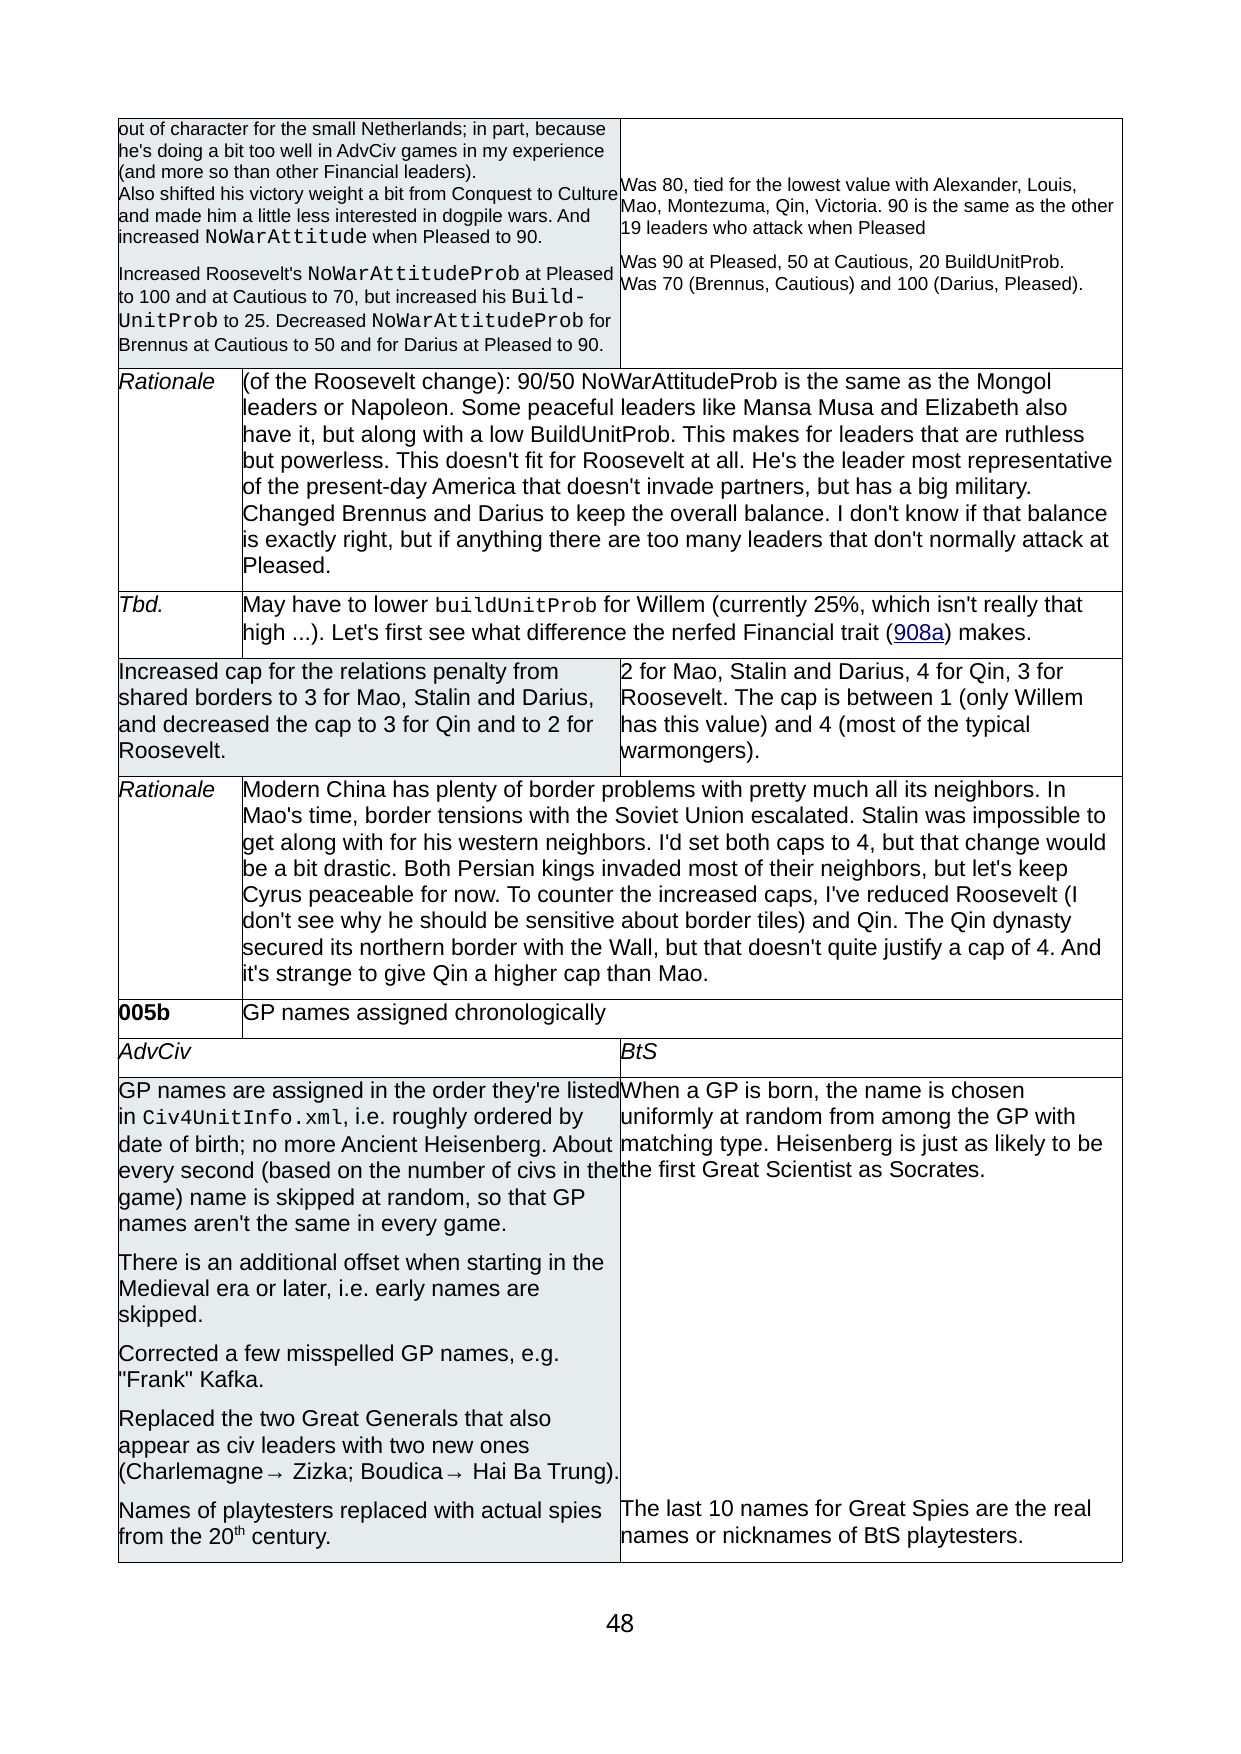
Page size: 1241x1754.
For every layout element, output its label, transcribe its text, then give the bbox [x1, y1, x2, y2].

table_cell Rationale [119, 777, 242, 999]
table_cell (of the Roosevelt change): 90/50 NoWarAttitudeProb is the same as the Mongol leaders or Napoleon. Some peaceful leaders like Mansa Musa and Elizabeth also have it, but along with a low BuildUnitProb. This makes for leaders that are ruthless but powerless. This doesn't fit for Roosevelt at all. He's the leader most representative of the present-day America that doesn't invade partners, but has a big military. Changed Brennus and Darius to keep the overall balance. I don't know if that balance is exactly right, but if anything there are too many leaders that don't normally attack at Pleased. [243, 369, 1122, 591]
table_cell Rationale [119, 369, 242, 591]
table_cell When a GP is born, the name is chosen uniformly at random from among the GP with matching type. Heisenberg is just as likely to be the first Great Scientist as Socrates. The last 10 names for Great Spies are the real names or nicknames of BtS playtesters. [621, 1078, 1122, 1562]
table_cell 2 for Mao, Stalin and Darius, 4 for Qin, 3 for Roosevelt. The cap is between 1 (only Willem has this value) and 4 (most of the typical warmongers). [621, 659, 1122, 776]
table_cell BtS [621, 1039, 1122, 1077]
table_cell out of character for the small Netherlands; in part, because he's doing a bit too well in AdvCiv games in my experience (and more so than other Financial leaders). Also shifted his victory weight a bit from Conquest to Culture and made him a little less interested in dogpile wars. And increased NoWarAttitude when Pleased to 90. Increased Roosevelt's NoWarAttitudeProb at Pleased to 100 and at Cautious to 70, but increased his Build­UnitProb to 25. Decreased NoWarAttitudeProb for Brennus at Cautious to 50 and for Darius at Pleased to 90. [119, 119, 620, 368]
table_cell May have to lower buildUnitProb for Willem (currently 25%, which isn't really that high ...). Let's first see what difference the nerfed Financial trait (908a) makes. [243, 592, 1122, 658]
table_cell Was 80, tied for the lowest value with Alexander, Louis, Mao, Montezuma, Qin, Victoria. 90 is the same as the other 19 leaders who attack when Pleased Was 90 at Pleased, 50 at Cautious, 20 BuildUnitProb. Was 70 (Brennus, Cautious) and 100 (Darius, Pleased). [621, 119, 1122, 368]
table_cell Modern China has plenty of border problems with pretty much all its neighbors. In Mao's time, border tensions with the Soviet Union escalated. Stalin was impossible to get along with for his western neighbors. I'd set both caps to 4, but that change would be a bit drastic. Both Persian kings invaded most of their neighbors, but let's keep Cyrus peaceable for now. To counter the increased caps, I've reduced Roosevelt (I don't see why he should be sensitive about border tiles) and Qin. The Qin dynasty secured its northern border with the Wall, but that doesn't quite justify a cap of 4. And it's strange to give Qin a higher cap than Mao. [243, 777, 1122, 999]
table_cell AdvCiv [119, 1039, 620, 1077]
table_cell Tbd. [119, 592, 242, 658]
table_cell Increased cap for the relations penalty from shared borders to 3 for Mao, Stalin and Darius, and decreased the cap to 3 for Qin and to 2 for Roosevelt. [119, 659, 620, 776]
table_cell GP names are assigned in the order they're listed in Civ4UnitInfo.xml, i.e. roughly ordered by date of birth; no more Ancient Heisenberg. About every second (based on the number of civs in the game) name is skipped at random, so that GP names aren't the same in every game. There is an additional offset when starting in the Medieval era or later, i.e. early names are skipped. Corrected a few misspelled GP names, e.g. "Frank" Kafka. Replaced the two Great Generals that also appear as civ leaders with two new ones (Charlemagne→ Zizka; Boudica→ Hai Ba Trung). Names of playtesters replaced with actual spies from the 20th century. [119, 1078, 620, 1562]
table_cell GP names assigned chronologically [243, 1000, 1122, 1038]
table_cell 005b [119, 1000, 242, 1038]
